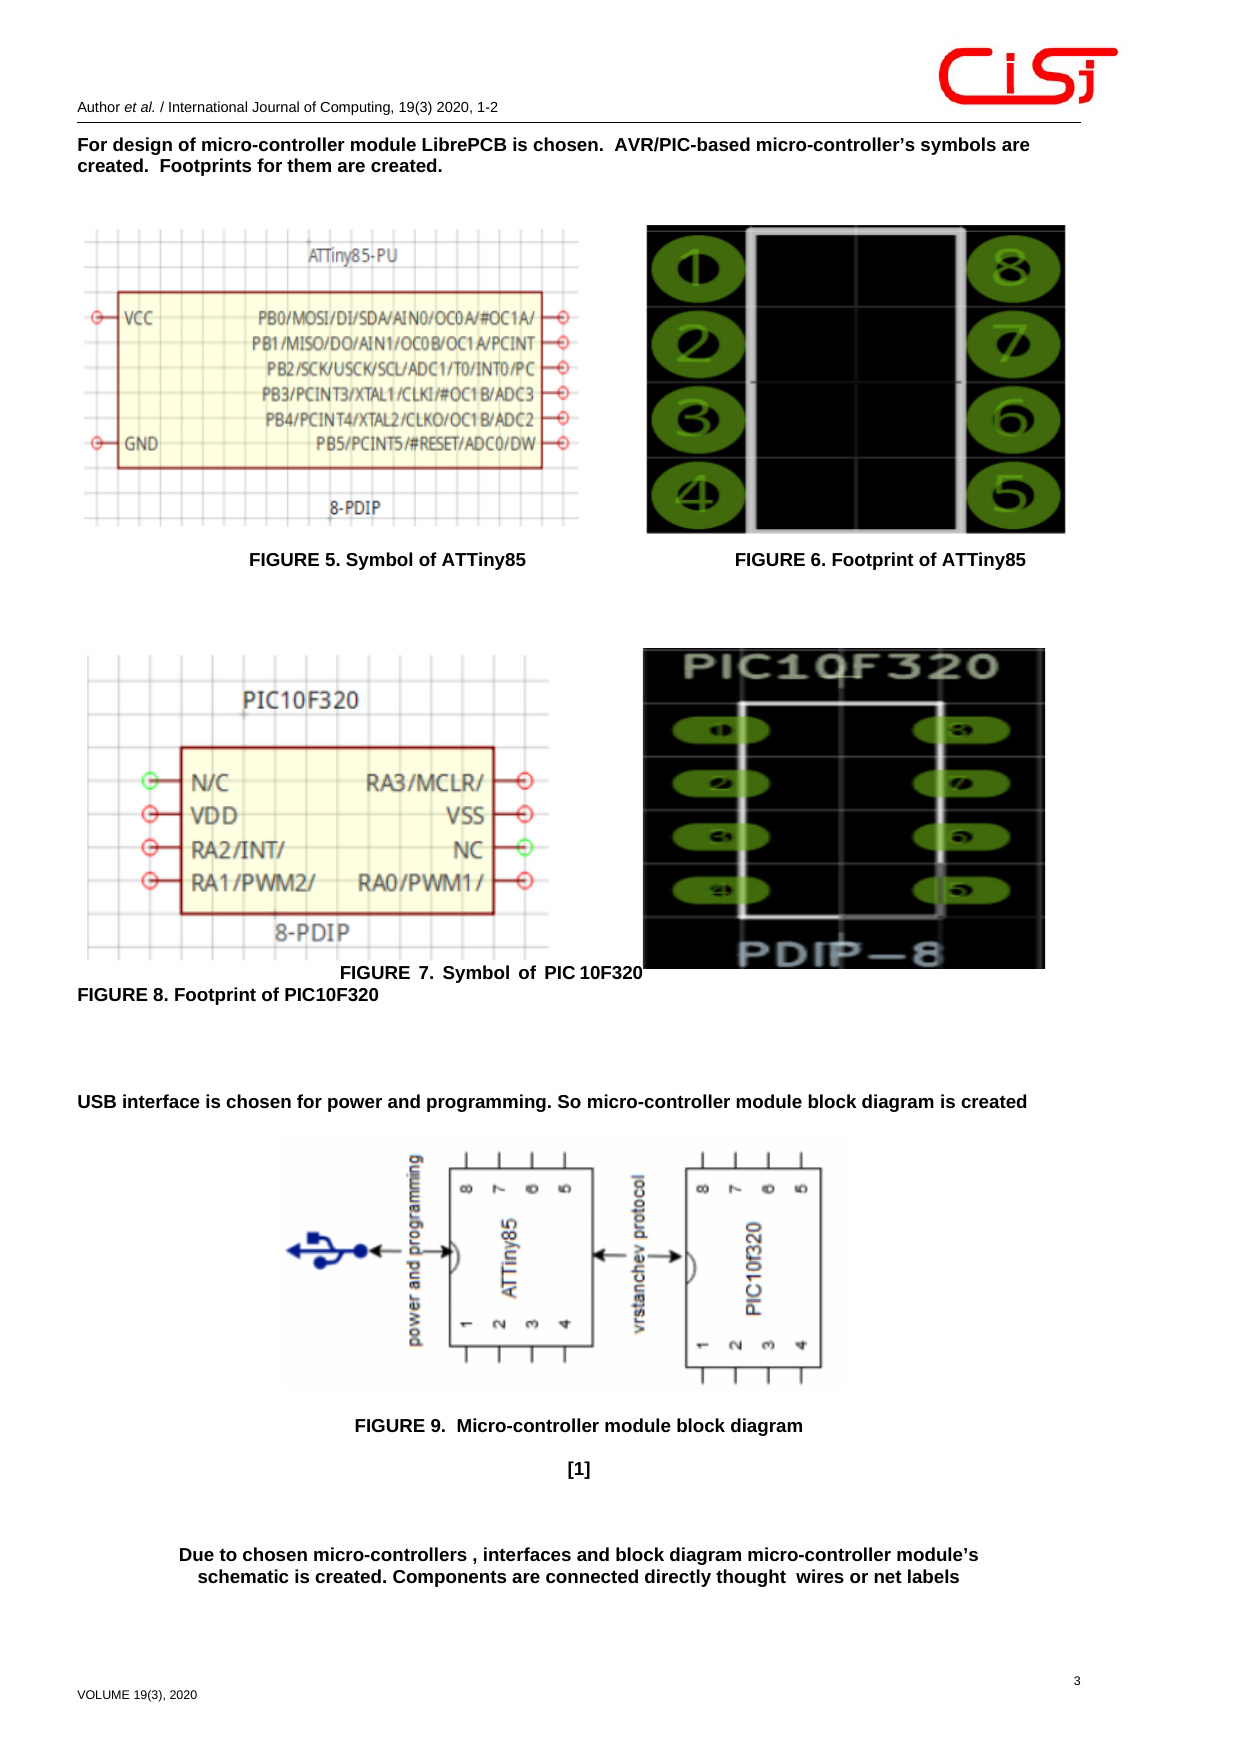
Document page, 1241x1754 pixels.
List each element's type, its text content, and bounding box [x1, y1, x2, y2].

text USB interface is chosen for power and programming. So micro-controller module block diagram is created [77, 1091, 1081, 1113]
text Due to chosen micro-controllers , interfaces and block diagram micro-controller module’s [77, 1544, 1081, 1566]
text schematic is created. Components are connected directly thought wires or net labels [77, 1566, 1081, 1587]
picture [83, 225, 582, 531]
picture [933, 37, 1123, 113]
text FIGURE 9. Micro-controller module block diagram [77, 1415, 1081, 1436]
picture [642, 647, 1046, 969]
text FIGURE 7. Symbol of PIC10F320 FIGURE 8. Footprint of PIC10F320 [77, 962, 1081, 1005]
picture [644, 224, 1067, 536]
picture [86, 654, 549, 962]
text [1] [77, 1458, 1081, 1479]
picture [282, 1132, 845, 1390]
text For design of micro-controller module LibrePCB is chosen. AVR/PIC-based micro-controller’s symbols are created. Footprints for them are created. [77, 133, 1081, 176]
text FIGURE 5. Symbol of ATTiny85 FIGURE 6. Footprint of ATTiny85 [77, 548, 1081, 570]
